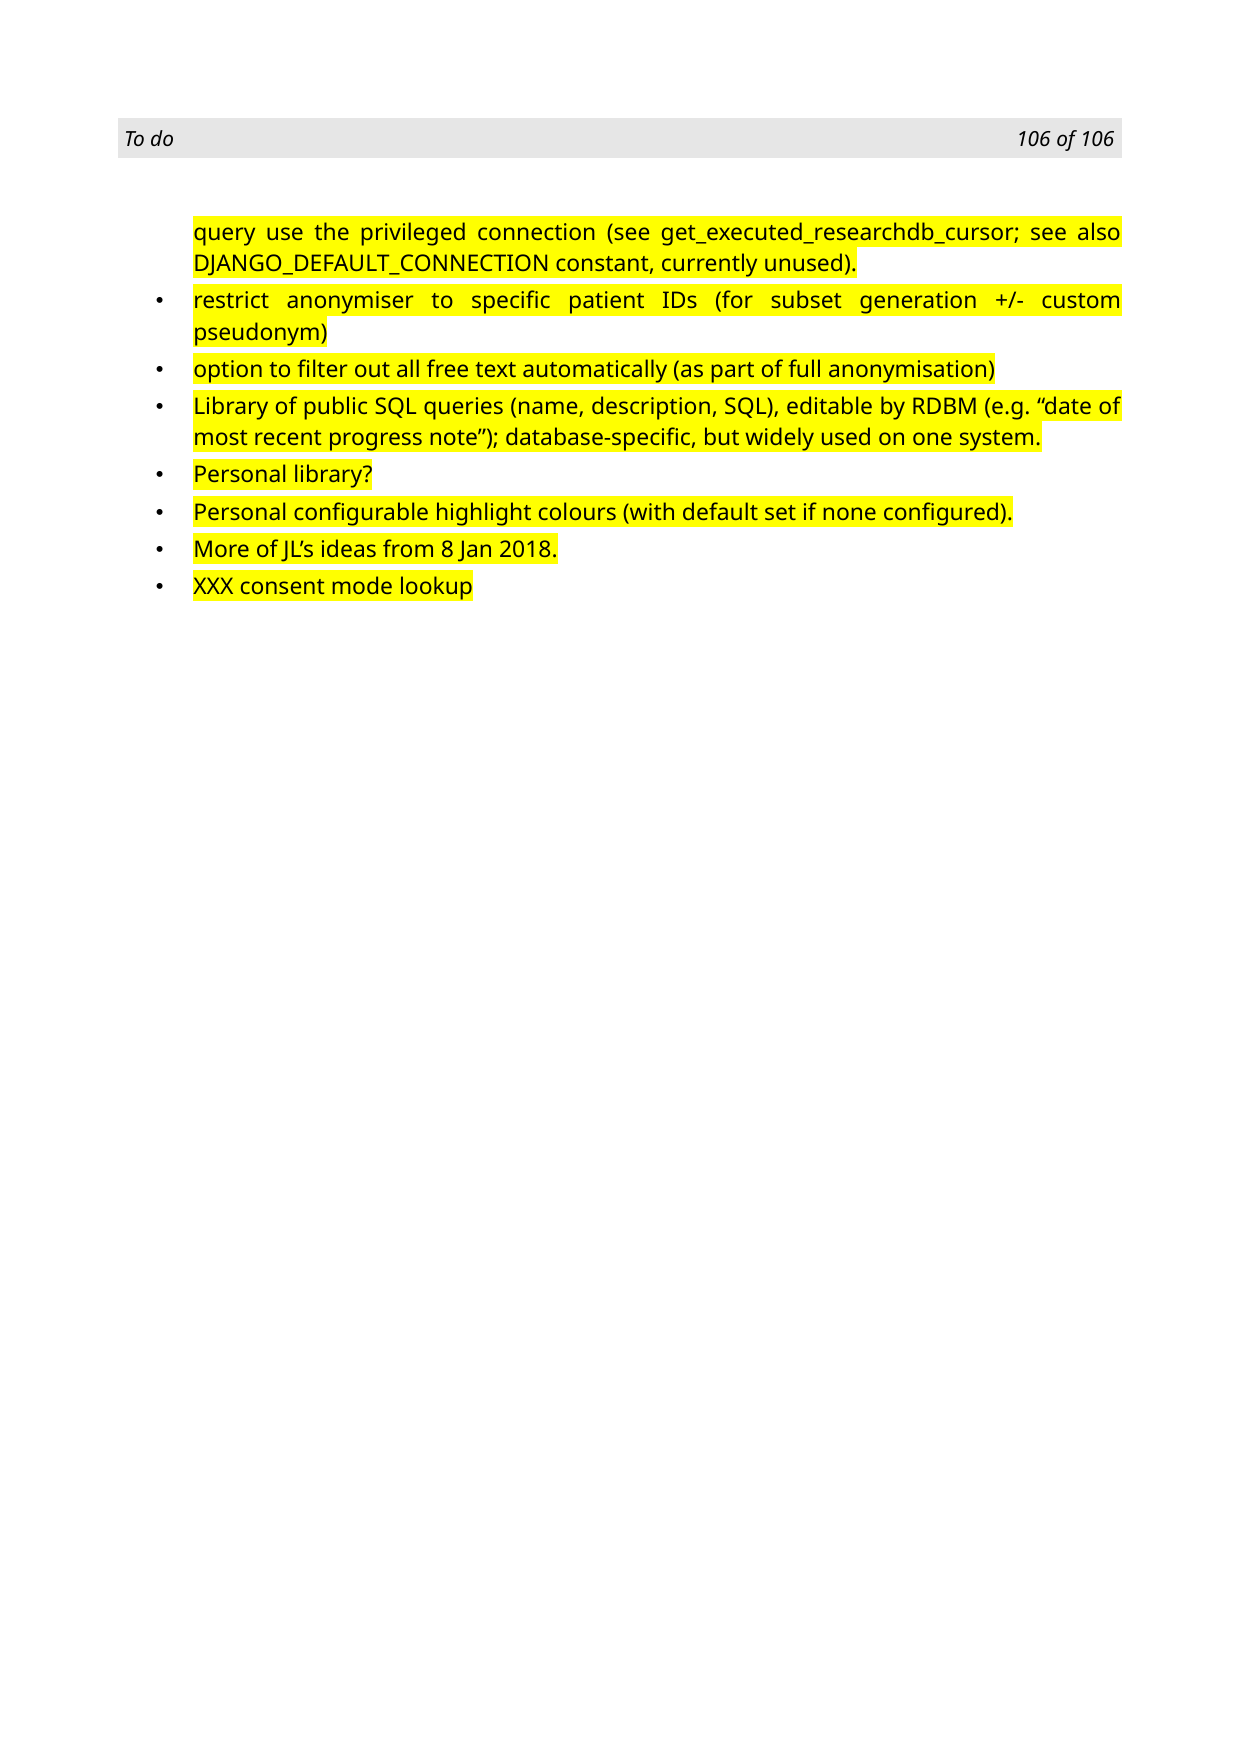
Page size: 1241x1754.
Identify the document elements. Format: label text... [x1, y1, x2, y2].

list Library of public SQL queries (name, description, SQL), editable by RDBM (e.g. “date of most recent progress note”); database-specific, but widely used on one system. [156, 390, 1122, 452]
list Personal library? [156, 458, 1122, 490]
list Personal configurable highlight colours (with default set if none configured). [156, 496, 1122, 527]
list query use the privileged connection (see get_executed_researchdb_cursor; see also DJANGO_DEFAULT_CONNECTION constant, currently unused). [156, 216, 1122, 278]
list XXX consent mode lookup [156, 570, 1122, 601]
list More of JL’s ideas from 8 Jan 2018. [156, 533, 1122, 564]
list restrict anonymiser to specific patient IDs (for subset generation +/- custom pseudonym) [156, 284, 1122, 347]
list option to filter out all free text automatically (as part of full anonymisation) [156, 353, 1122, 384]
